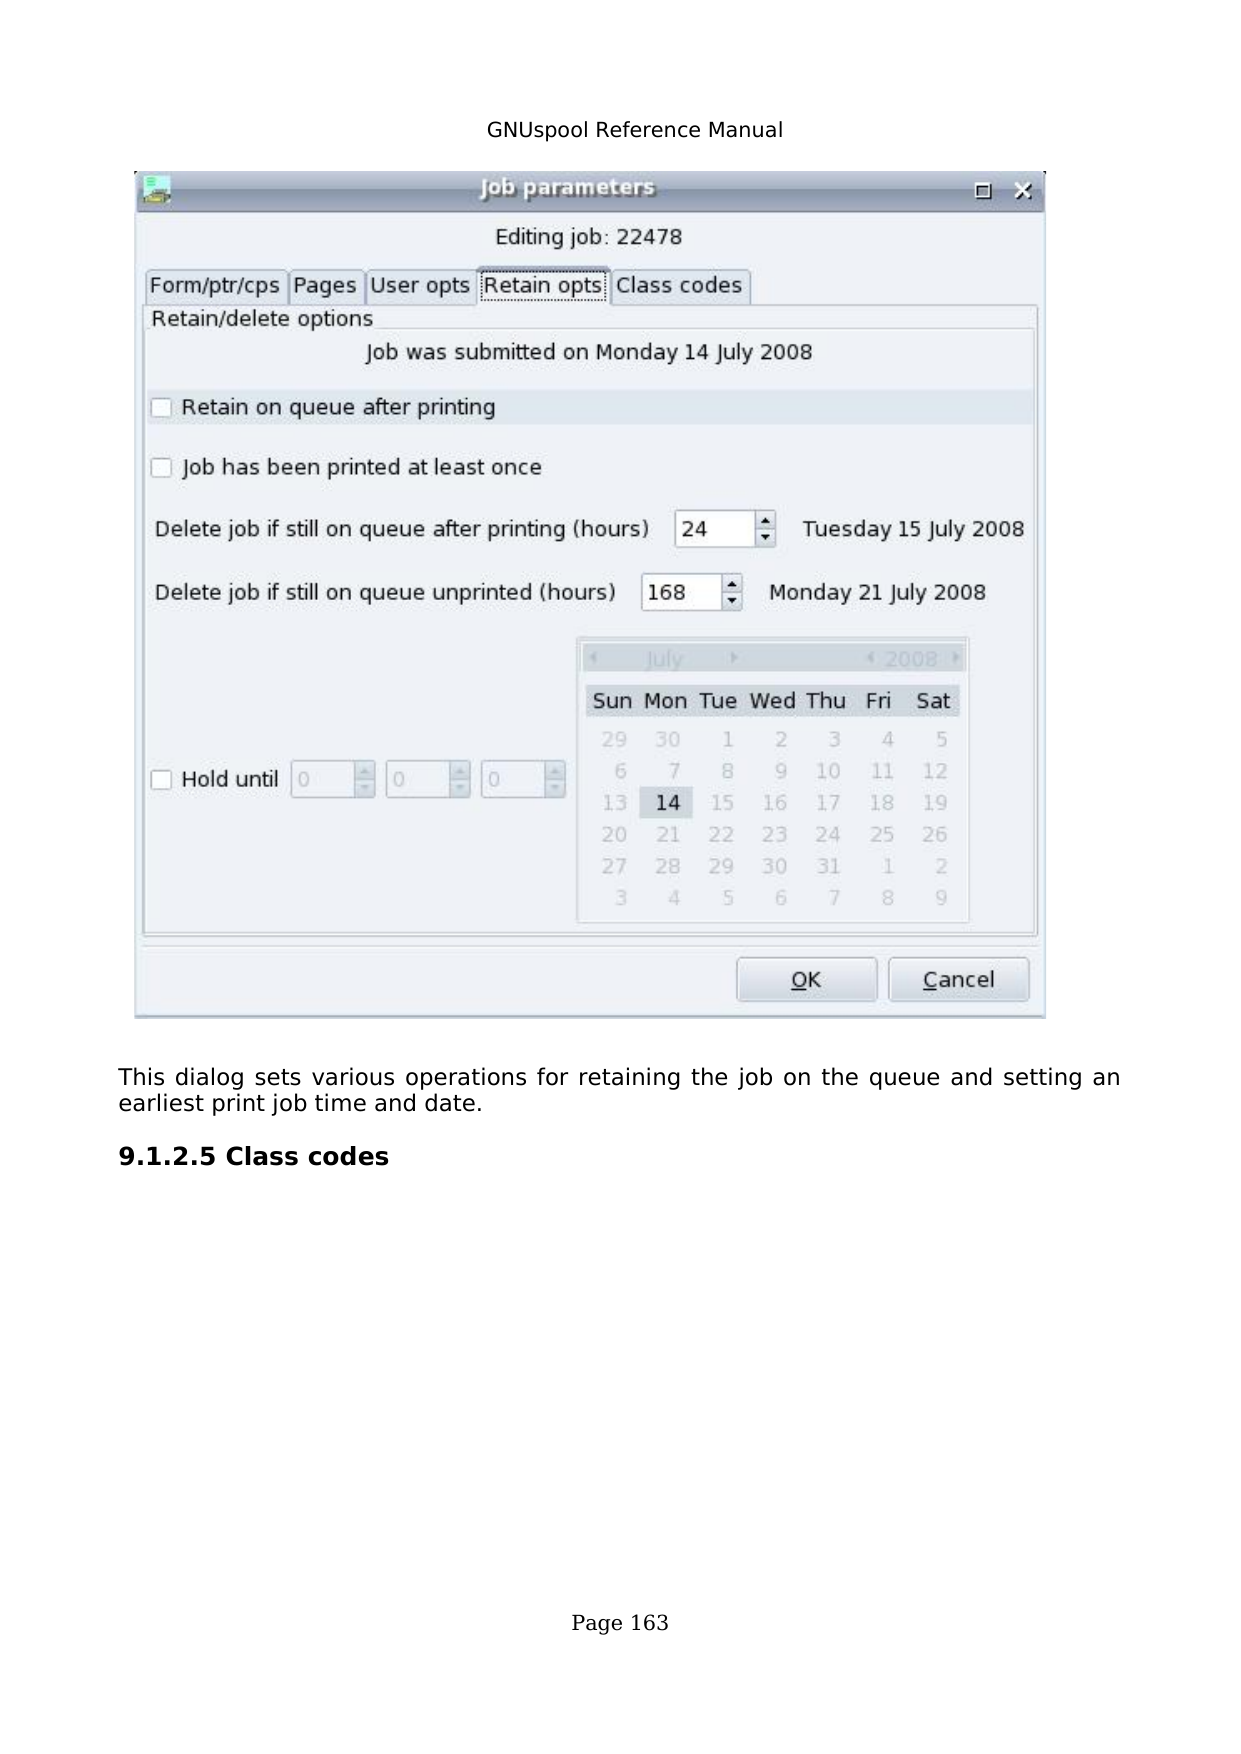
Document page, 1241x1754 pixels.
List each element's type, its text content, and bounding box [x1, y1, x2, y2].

picture [134, 171, 1047, 1019]
subtitle Class codes [118, 1142, 1122, 1171]
text This dialog sets various operations for retaining the job on the queue and setting an earliest print job time and date. [118, 1064, 1122, 1117]
